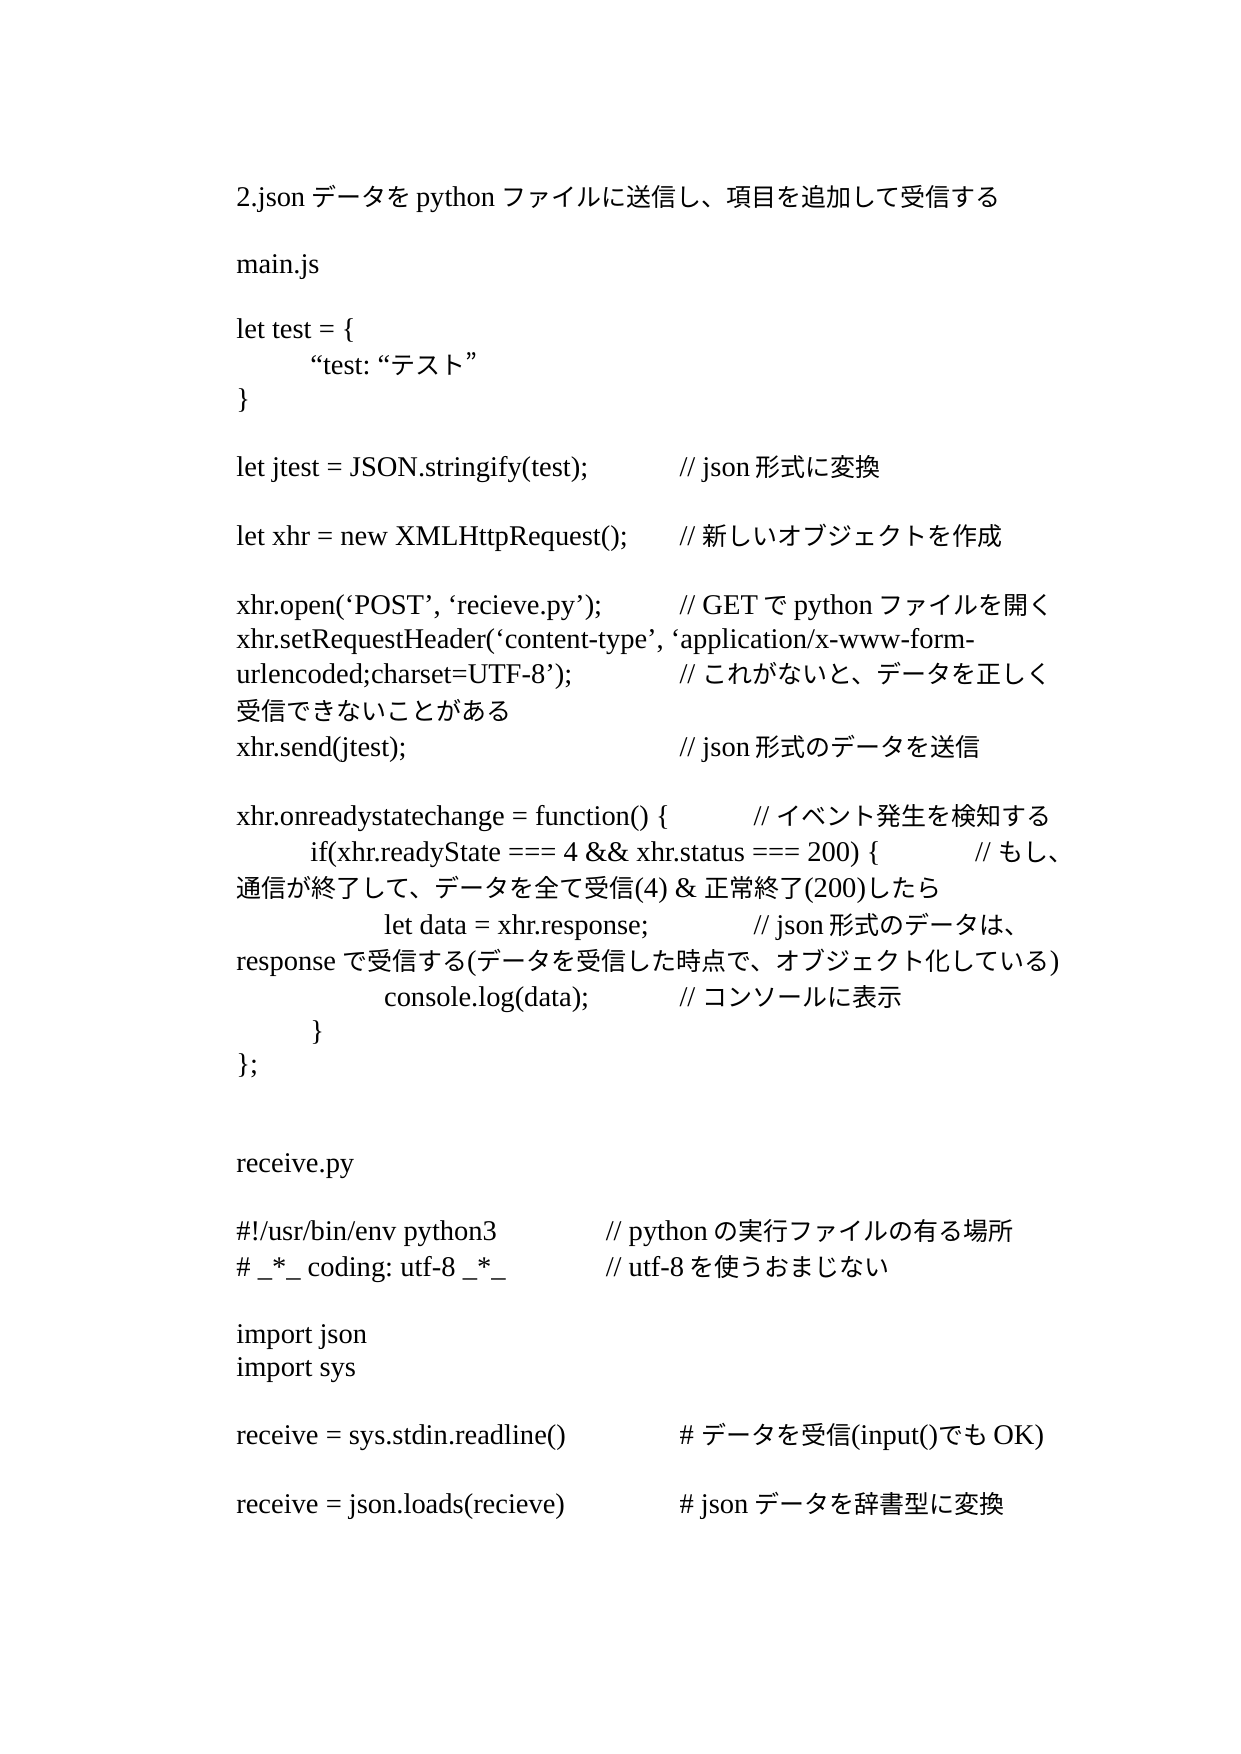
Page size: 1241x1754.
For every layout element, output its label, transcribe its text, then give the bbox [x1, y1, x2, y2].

text “test: “テスト” [236, 345, 1063, 381]
text let test = { [236, 312, 1063, 345]
text } [236, 381, 1063, 414]
text let data = xhr.response; // json形式のデータは、responseで受信する(データを受信した時点で、オブジェクト化している) [236, 905, 1063, 978]
text main.js [236, 246, 1063, 279]
text }; [236, 1047, 1063, 1080]
text receive.py [236, 1146, 1063, 1178]
text xhr.send(jtest); // json形式のデータを送信 [236, 727, 1063, 763]
text xhr.open(‘POST’, ‘recieve.py’); // GETでpythonファイルを開く [236, 586, 1063, 622]
text xhr.setRequestHeader(‘content-type’, ‘application/x-www-form-urlencoded;charset=UTF-8’); // これがないと、データを正しく受信できないことがある [236, 622, 1063, 727]
text let jtest = JSON.stringify(test); // json形式に変換 [236, 447, 1063, 483]
text console.log(data); // コンソールに表示 [236, 978, 1063, 1014]
text import json [236, 1317, 1063, 1350]
text # _*_ coding: utf-8 _*_ // utf-8を使うおまじない [236, 1248, 1063, 1284]
text receive = json.loads(recieve) # jsonデータを辞書型に変換 [236, 1485, 1063, 1521]
text #!/usr/bin/env python3 // pythonの実行ファイルの有る場所 [236, 1211, 1063, 1248]
text 2.jsonデータをpythonファイルに送信し、項目を追加して受信する [236, 177, 1063, 213]
text import sys [236, 1350, 1063, 1383]
text xhr.onreadystatechange = function() { // イベント発生を検知する [236, 796, 1063, 833]
text let xhr = new XMLHttpRequest(); // 新しいオブジェクトを作成 [236, 516, 1063, 553]
text receive = sys.stdin.readline() # データを受信(input()でもOK) [236, 1416, 1063, 1452]
text } [236, 1014, 1063, 1047]
text if(xhr.readyState === 4 && xhr.status === 200) { // もし、通信が終了して、データを全て受信(4) & 正常終了(200)したら [236, 833, 1063, 905]
